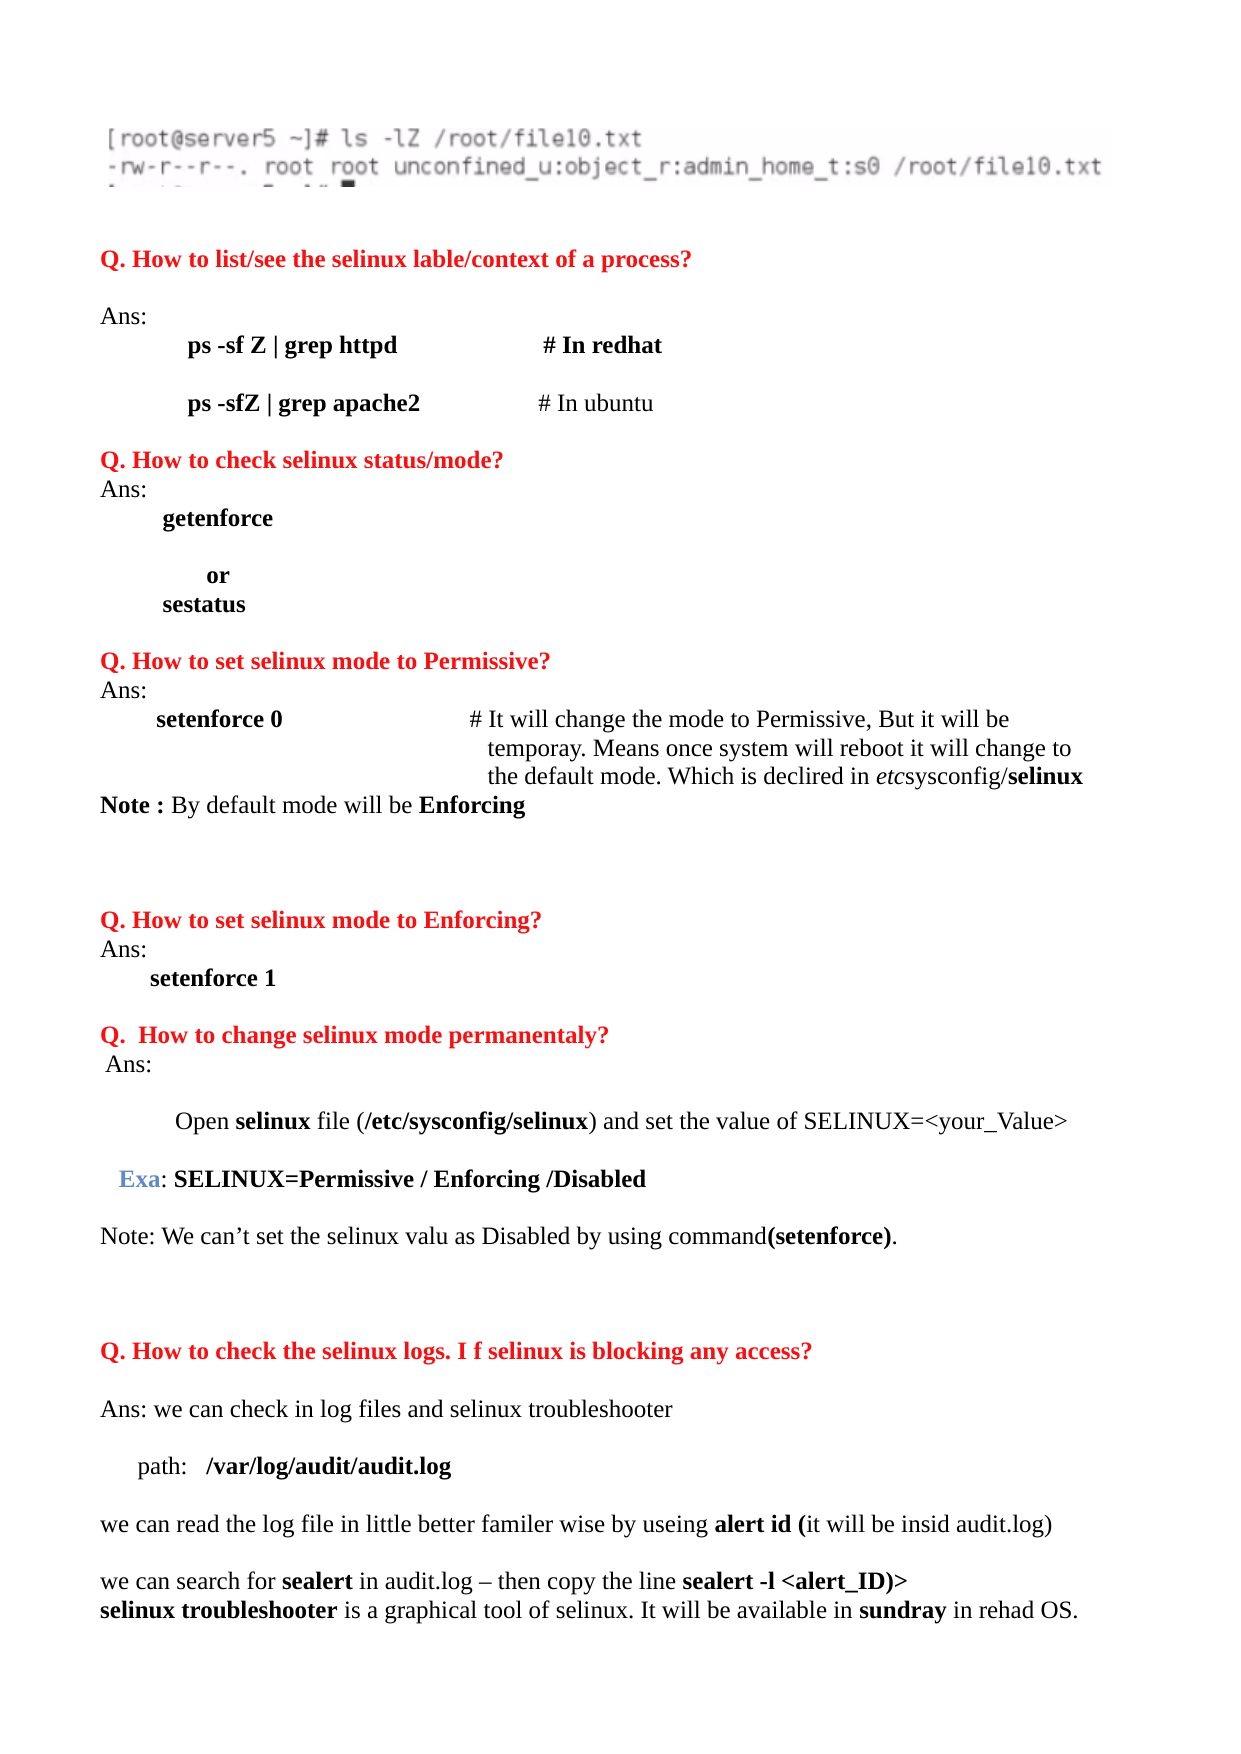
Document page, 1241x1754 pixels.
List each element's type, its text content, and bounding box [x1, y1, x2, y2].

text Q. How to change selinux mode permanentaly? [100, 1020, 1145, 1049]
text the default mode. Which is declired in etcsysconfig/selinux [100, 761, 1145, 790]
text Ans: [100, 675, 1145, 704]
text temporay. Means once system will reboot it will change to [100, 733, 1145, 761]
text Note: We can’t set the selinux valu as Disabled by using command(setenforce). [100, 1221, 1145, 1250]
text we can read the log file in little better familer wise by useing alert id (it will be insid audit.log) [100, 1509, 1145, 1538]
text selinux troubleshooter is a graphical tool of selinux. It will be available in sundray in rehad OS. [100, 1595, 1145, 1624]
text Exa: SELINUX=Permissive / Enforcing /Disabled [100, 1164, 1145, 1193]
text setenforce 1 [100, 963, 1145, 991]
text Ans: we can check in log files and selinux troubleshooter [100, 1394, 1145, 1423]
text path: /var/log/audit/audit.log [100, 1451, 1145, 1480]
text setenforce 0 # It will change the mode to Permissive, But it will be [100, 704, 1145, 733]
text Ans: [100, 474, 1145, 503]
text Note : By default mode will be Enforcing [100, 790, 1145, 819]
text Open selinux file (/etc/sysconfig/selinux) and set the value of SELINUX=<your_Value> [100, 1106, 1145, 1135]
text sestatus [100, 589, 1145, 618]
text Ans: [100, 934, 1145, 963]
text Q. How to set selinux mode to Enforcing? [100, 905, 1145, 934]
text ps -sfZ | grep apache2 # In ubuntu [100, 388, 1145, 416]
text Q. How to list/see the selinux lable/context of a process? [100, 244, 1145, 273]
text getenforce [100, 503, 1145, 531]
text we can search for sealert in audit.log – then copy the line sealert -l <alert_ID)> [100, 1566, 1145, 1595]
text Q. How to check the selinux logs. I f selinux is blocking any access? [100, 1336, 1145, 1365]
text Q. How to set selinux mode to Permissive? [100, 646, 1145, 675]
text ps -sf Z | grep httpd # In redhat [100, 330, 1145, 359]
picture [108, 128, 1113, 187]
text Ans: [100, 1049, 1145, 1078]
text or [100, 560, 1145, 589]
text Ans: [100, 301, 1145, 330]
text Q. How to check selinux status/mode? [100, 445, 1145, 474]
